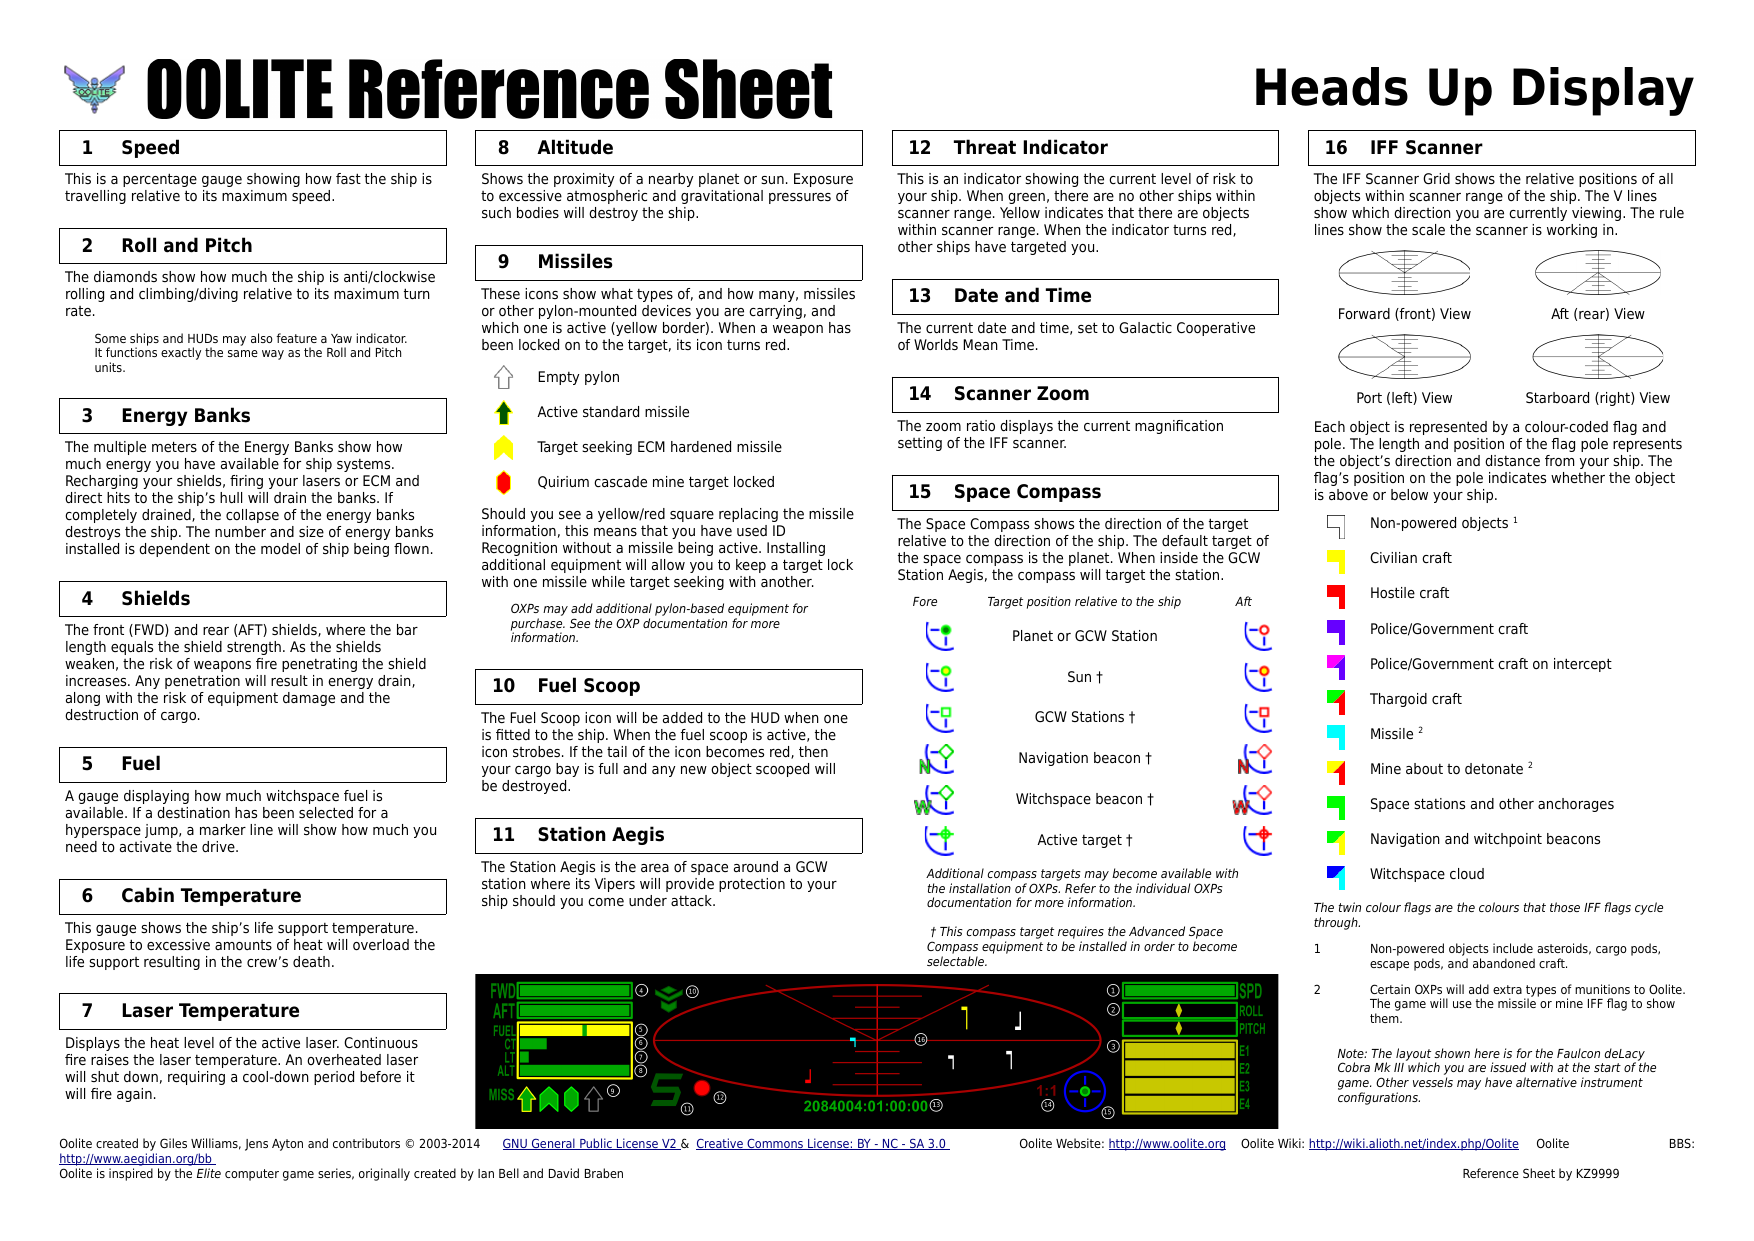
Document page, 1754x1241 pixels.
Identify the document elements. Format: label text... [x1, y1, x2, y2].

picture [1532, 334, 1664, 379]
table_cell Planet or GCW Station [960, 616, 1210, 656]
table_cell Non-powered objects 1 [1364, 510, 1695, 544]
table_header Shields [115, 582, 446, 616]
table_cell Sun † [960, 656, 1210, 697]
picture [496, 470, 511, 495]
table_cell Aft [1210, 590, 1278, 616]
table_header 12 [893, 131, 948, 165]
table_cell [892, 656, 960, 697]
picture [1232, 785, 1273, 815]
picture [1327, 585, 1345, 609]
table_cell [1501, 245, 1695, 301]
table_cell [892, 616, 960, 656]
table_cell [1210, 820, 1278, 861]
picture [493, 365, 514, 389]
picture [926, 621, 955, 651]
table_cell Hostile craft [1364, 580, 1695, 615]
table_header Roll and Pitch [115, 229, 446, 263]
table_cell Forward (front) View [1308, 301, 1501, 329]
table_header 14 [893, 378, 948, 412]
table_cell 1 [1308, 936, 1364, 977]
table_cell [1210, 738, 1278, 779]
table_cell Some ships and HUDs may also feature a Yaw indicator. It functions exactly the same way as the Roll and Pitch units. [59, 326, 446, 381]
table_header Altitude [532, 131, 862, 165]
table_cell Target seeking ECM hardened missile [532, 430, 862, 465]
table_cell [475, 430, 532, 465]
table_cell The twin colour flags are the colours that those IFF flags cycle through. [1308, 896, 1695, 936]
picture [1327, 761, 1345, 785]
table_cell 2 [1308, 977, 1364, 1032]
table_cell [892, 820, 960, 861]
table_header Space Compass [948, 476, 1278, 510]
table_cell Civilian craft [1364, 545, 1695, 580]
table_cell [1308, 720, 1364, 755]
table_cell [1308, 861, 1364, 896]
picture [1327, 550, 1345, 574]
table_cell Witchspace beacon † [960, 779, 1210, 820]
table_cell These icons show what types of, and how many, missiles or other pylon-mounted devices you are carrying, and which one is active (yellow border). When a weapon has been locked on to the target, its icon turns red. [475, 281, 862, 360]
table_cell [1308, 580, 1364, 615]
table_header 16 [1309, 131, 1364, 165]
table_cell Quirium cascade mine target locked [532, 465, 862, 500]
picture [61, 56, 128, 122]
table_header 1 [60, 131, 115, 165]
table_header Fuel Scoop [532, 670, 862, 704]
table_cell [475, 465, 532, 500]
table_cell [1308, 545, 1364, 580]
table_header 7 [60, 994, 115, 1029]
table_cell The front (FWD) and rear (AFT) shields, where the bar length equals the shield strength. As the shields weaken, the risk of weapons fire penetrating the shield increases. Any penetration will result in energy drain, along with the risk of equipment damage and the destruction of cargo. [59, 617, 446, 729]
picture [919, 744, 955, 774]
table_cell Active standard missile [532, 395, 862, 430]
picture [1243, 826, 1273, 856]
table_cell [892, 738, 960, 779]
picture [1327, 866, 1345, 890]
table_cell [1308, 685, 1364, 720]
table_header 15 [893, 476, 948, 510]
table_cell [1308, 615, 1364, 650]
table_cell [1210, 698, 1278, 738]
table_cell Mine about to detonate 2 [1364, 755, 1695, 790]
table_header Fuel [115, 748, 446, 782]
picture [1327, 725, 1345, 750]
table_cell Should you see a yellow/red square replacing the missile information, this means that you have used ID Recognition without a missile being active. Installing additional equipment will allow you to keep a target lock with one missile while target seeking with another. [475, 500, 862, 596]
picture [147, 59, 833, 119]
table_cell [892, 779, 960, 820]
table_cell The current date and time, set to Galactic Cooperative of Worlds Mean Time. [892, 315, 1278, 360]
text Note: The layout shown here is for the Faulcon deLacy Cobra Mk III which you are issued with at the start of the game. Other vessels may have alternative instrument configurations. [1337, 1047, 1665, 1105]
table_cell OXPs may add additional pylon-based equipment for purchase. See the OXP documentation for more information. [475, 596, 862, 652]
table_cell [1308, 825, 1364, 861]
table_cell Target position relative to the ship [960, 590, 1210, 616]
table_cell [1308, 510, 1364, 544]
table_cell [1210, 656, 1278, 697]
table_header IFF Scanner [1364, 131, 1695, 165]
picture [924, 826, 955, 856]
table_header 10 [476, 670, 532, 704]
table_cell Police/Government craft [1364, 615, 1695, 650]
picture [1327, 796, 1345, 820]
picture [1244, 703, 1273, 733]
table_header 9 [476, 246, 532, 280]
table_cell Navigation beacon † [960, 738, 1210, 779]
table_cell A gauge displaying how much witchspace fuel is available. If a destination has been selected for a hyperspace jump, a marker line will show how much you need to activate the drive. [59, 783, 446, 861]
table_cell The multiple meters of the Energy Banks show how much energy you have available for ship systems. Recharging your shields, firing your lasers or ECM and direct hits to the ship’s hull will drain the banks. If completely drained, the collapse of the energy banks destroys the ship. The number and size of energy banks installed is dependent on the model of ship being flown. [59, 434, 446, 564]
table_cell Certain OXPs will add extra types of munitions to Oolite. The game will use the missile or mine IFF flag to show them. [1364, 977, 1695, 1032]
picture [914, 785, 955, 815]
table_cell Active target † [960, 820, 1210, 861]
table_header Energy Banks [115, 399, 446, 433]
table_header Laser Temperature [115, 994, 446, 1029]
table_cell The diamonds show how much the ship is anti/clockwise rolling and climbing/diving relative to its maximum turn rate. [59, 264, 446, 326]
table_cell [1210, 779, 1278, 820]
table_header Speed [115, 131, 446, 165]
table_header 6 [60, 880, 115, 914]
picture [1535, 250, 1661, 295]
table_cell [1308, 245, 1501, 301]
table_cell Aft (rear) View [1501, 301, 1695, 329]
table_cell GCW Stations † [960, 698, 1210, 738]
picture [1327, 690, 1345, 715]
table_cell Witchspace cloud [1364, 861, 1695, 896]
table_cell [475, 360, 532, 395]
table_cell Displays the heat level of the active laser. Continuous fire raises the laser temperature. An overheated laser will shut down, requiring a cool-down period before it will fire again. [59, 1030, 446, 1108]
picture [1327, 831, 1345, 855]
table_cell Police/Government craft on intercept [1364, 650, 1695, 685]
table_cell Additional compass targets may become available with the installation of OXPs. Refer to the individual OXPs documentation for more information. † This compass target requires the Advanced Space Compass equipment to be installed in order to become selectable. [892, 861, 1278, 974]
table_cell Missile 2 [1364, 720, 1695, 755]
picture [1244, 662, 1273, 692]
picture [1327, 655, 1345, 680]
table_cell Starboard (right) View [1501, 385, 1695, 413]
table_header 13 [893, 280, 948, 314]
picture [1244, 621, 1273, 651]
table_header Cabin Temperature [115, 880, 446, 914]
picture [1338, 250, 1470, 295]
table_cell This gauge shows the ship’s life support temperature. Exposure to excessive amounts of heat will overload the life support resulting in the crew’s death. [59, 915, 446, 976]
picture [1238, 744, 1273, 774]
picture [1327, 515, 1345, 539]
table_cell [475, 395, 532, 430]
table_header Date and Time [948, 280, 1278, 314]
picture [926, 662, 955, 692]
table_cell Port (left) View [1308, 385, 1501, 413]
table_cell This is an indicator showing the current level of risk to your ship. When green, there are no other ships within scanner range. Yellow indicates that there are objects within scanner range. When the indicator turns red, other ships have targeted you. [892, 166, 1278, 262]
picture [494, 400, 513, 425]
table_cell [1308, 650, 1364, 685]
table_header Station Aegis [532, 819, 862, 853]
table_cell [1308, 329, 1501, 385]
table_cell Empty pylon [532, 360, 862, 395]
table_header Threat Indicator [948, 131, 1278, 165]
table_cell Non-powered objects include asteroids, cargo pods, escape pods, and abandoned craft. [1364, 936, 1695, 977]
table_cell Navigation and witchpoint beacons [1364, 825, 1695, 861]
table_header Scanner Zoom [948, 378, 1278, 412]
picture [926, 703, 955, 733]
table_cell Fore [892, 590, 960, 616]
table_cell Each object is represented by a colour-coded flag and pole. The length and position of the flag pole represents the object’s direction and distance from your ship. The flag’s position on the pole indicates whether the object is above or below your ship. [1308, 413, 1695, 509]
table_cell [1501, 329, 1695, 385]
table_cell The zoom ratio displays the current magnification setting of the IFF scanner. [892, 413, 1278, 458]
table_cell The IFF Scanner Grid shows the relative positions of all objects within scanner range of the ship. The V lines show which direction you are currently viewing. The rule lines show the scale the scanner is working in. [1308, 166, 1695, 245]
table_header 2 [60, 229, 115, 263]
table_cell The Fuel Scoop icon will be added to the HUD when one is fitted to the ship. When the fuel scoop is active, the icon strobes. If the tail of the icon becomes red, then your cargo bay is full and any new object scooped will be destroyed. [475, 705, 862, 801]
picture [1338, 334, 1471, 379]
picture [494, 435, 513, 460]
table_cell This is a percentage gauge showing how fast the ship is travelling relative to its maximum speed. [59, 166, 446, 211]
table_cell Shows the proximity of a nearby planet or sun. Exposure to excessive atmospheric and gravitational pressures of such bodies will destroy the ship. [475, 166, 862, 228]
table_cell Space stations and other anchorages [1364, 790, 1695, 825]
picture [475, 974, 1279, 1129]
table_header 8 [476, 131, 532, 165]
table_cell The Space Compass shows the direction of the target relative to the direction of the ship. The default target of the space compass is the planet. When inside the GCW Station Aegis, the compass will target the station. [892, 511, 1278, 589]
table_cell [1210, 616, 1278, 656]
table_cell [1308, 755, 1364, 790]
table_cell Thargoid craft [1364, 685, 1695, 720]
table_header 5 [60, 748, 115, 782]
table_header Missiles [532, 246, 862, 280]
picture [1327, 620, 1345, 645]
table_header 11 [476, 819, 532, 853]
table_cell The Station Aegis is the area of space around a GCW station where its Vipers will provide protection to your ship should you come under attack. [475, 854, 862, 915]
table_header 3 [60, 399, 115, 433]
table_cell [892, 698, 960, 738]
table_header 4 [60, 582, 115, 616]
table_cell [1308, 790, 1364, 825]
